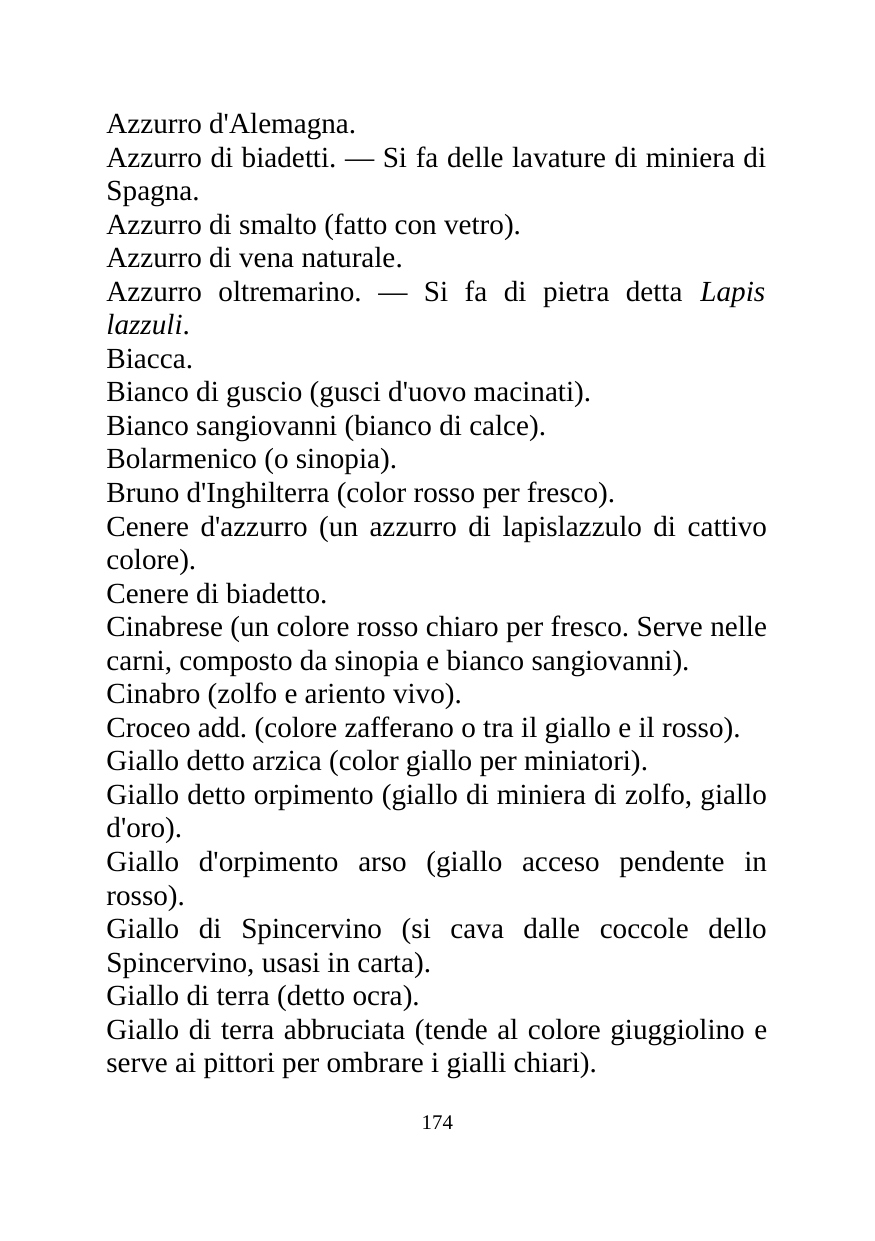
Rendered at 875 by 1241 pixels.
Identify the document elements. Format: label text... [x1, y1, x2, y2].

text Biacca. [106, 341, 768, 374]
text Giallo di terra (detto ocra). [106, 978, 768, 1012]
text Azzurro di biadetti. — Si fa delle lavature di miniera di Spagna. [106, 140, 768, 207]
text Cenere di biadetto. [106, 576, 768, 609]
text Giallo di terra abbruciata (tende al colore giuggiolino e serve ai pittori per ombrare i gialli chiari). [106, 1012, 768, 1079]
text Giallo d'orpimento arso (giallo acceso pendente in rosso). [106, 844, 768, 911]
text Giallo detto orpimento (giallo di miniera di zolfo, giallo d'oro). [106, 777, 768, 844]
text Cenere d'azzurro (un azzurro di lapislazzulo di cattivo colore). [106, 509, 768, 576]
text Bolarmenico (o sinopia). [106, 442, 768, 475]
text Azzurro di smalto (fatto con vetro). [106, 207, 768, 240]
text Azzurro di vena naturale. [106, 240, 768, 274]
text Bruno d'Inghilterra (color rosso per fresco). [106, 475, 768, 509]
text Bianco di guscio (gusci d'uovo macinati). [106, 374, 768, 408]
text Bianco sangiovanni (bianco di calce). [106, 408, 768, 442]
text Croceo add. (colore zafferano o tra il giallo e il rosso). [106, 710, 768, 743]
text Azzurro d'Alemagna. [106, 106, 768, 140]
text Azzurro oltremarino. — Si fa di pietra detta Lapis lazzuli. [106, 274, 768, 341]
text Cinabrese (un colore rosso chiaro per fresco. Serve nelle carni, composto da sinopia e bianco sangiovanni). [106, 609, 768, 676]
text Cinabro (zolfo e ariento vivo). [106, 676, 768, 710]
text Giallo detto arzica (color giallo per miniatori). [106, 743, 768, 777]
text Giallo di Spincervino (si cava dalle coccole dello Spincervino, usasi in carta). [106, 911, 768, 978]
